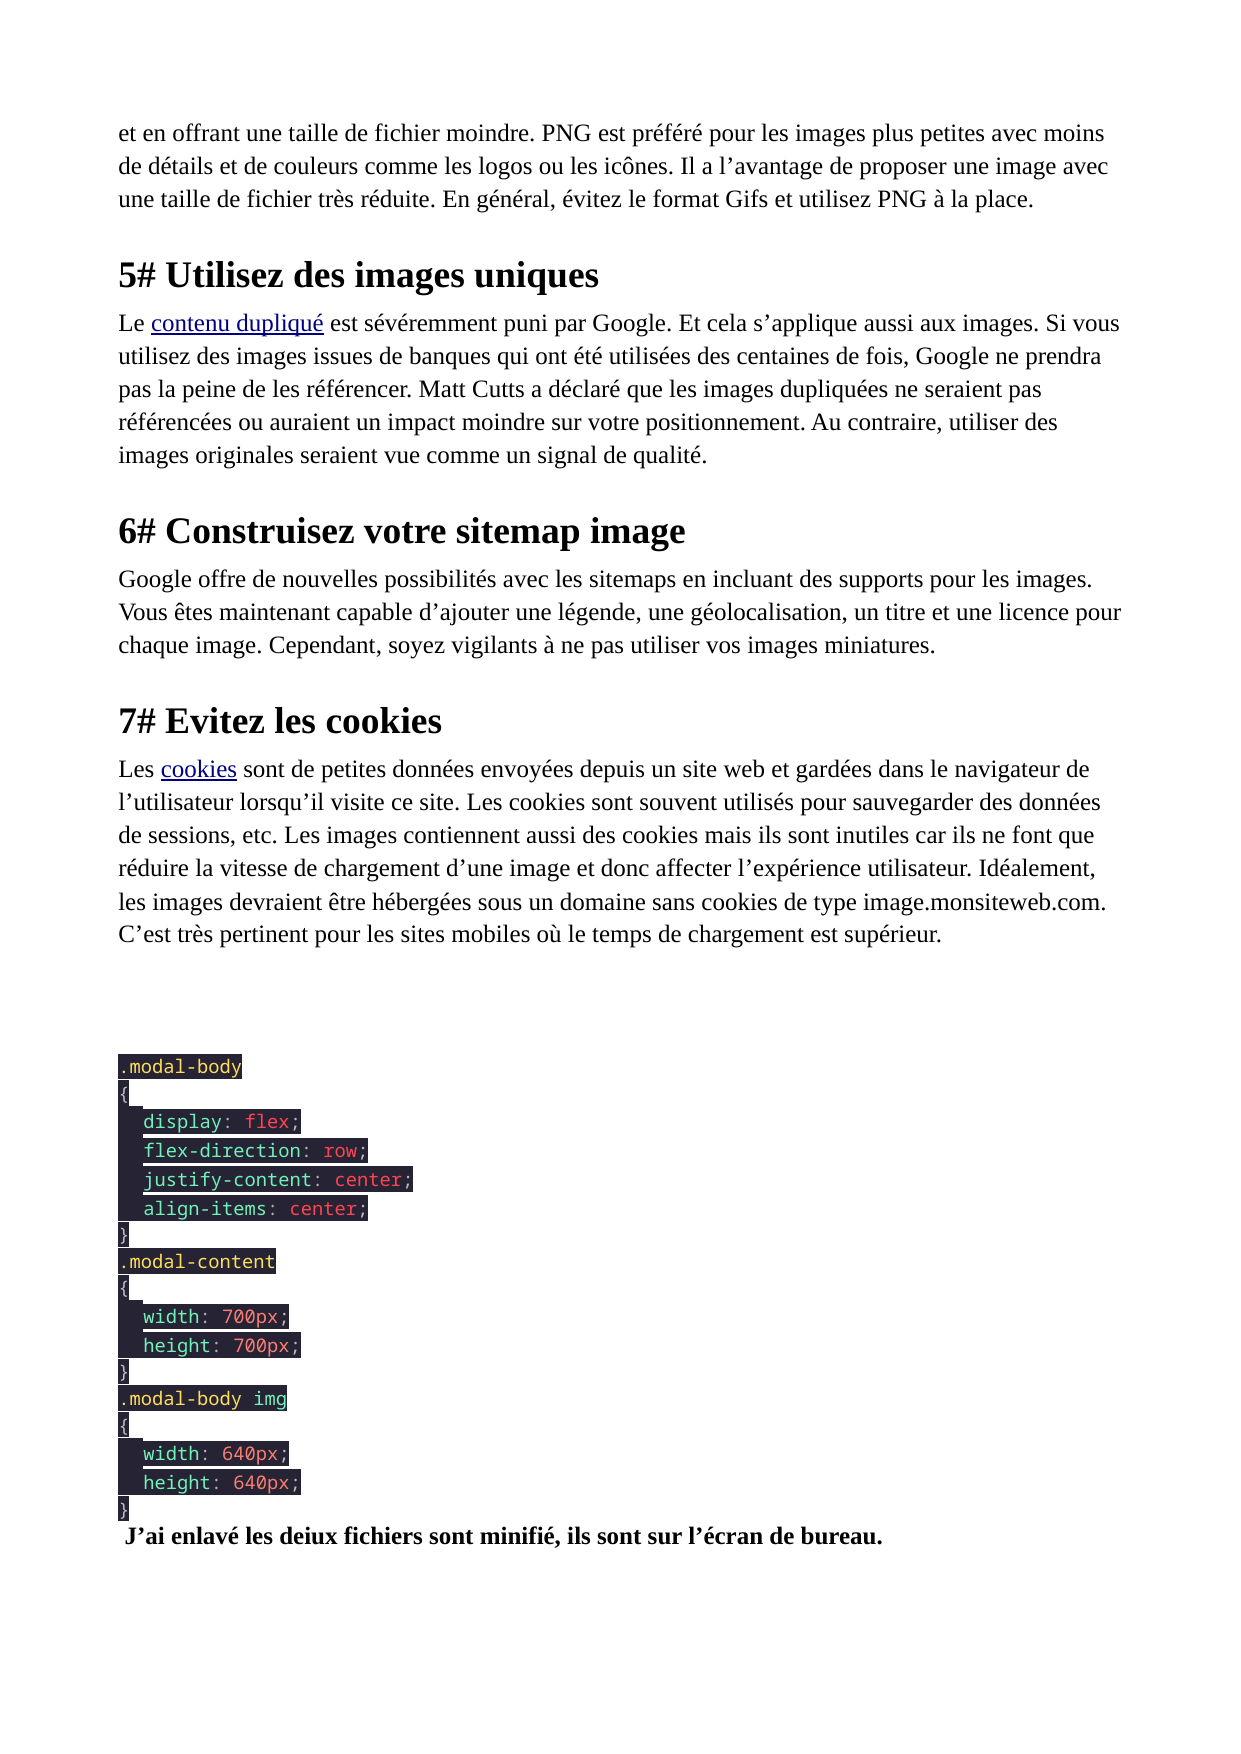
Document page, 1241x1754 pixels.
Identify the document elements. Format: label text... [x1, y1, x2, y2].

text height: 700px; [118, 1329, 1122, 1358]
text { [118, 1079, 1122, 1106]
text .modal-content [118, 1247, 1122, 1274]
text Le contenu dupliqué est sévéremment puni par Google. Et cela s’applique aussi aux images. Si vous utilisez des images issues de banques qui ont été utilisées des centaines de fois, Google ne prendra pas la peine de les référencer. Matt Cutts a déclaré que les images dupliquées ne seraient pas référencées ou auraient un impact moindre sur votre positionnement. Au contraire, utiliser des images originales seraient vue comme un signal de qualité. [118, 308, 1122, 469]
text flex-direction: row; [118, 1134, 1122, 1163]
text et en offrant une taille de fichier moindre. PNG est préféré pour les images plus petites avec moins de détails et de couleurs comme les logos ou les icônes. Il a l’avantage de proposer une image avec une taille de fichier très réduite. En général, évitez le format Gifs et utilisez PNG à la place. [118, 118, 1122, 213]
text } [118, 1358, 1122, 1384]
text } [118, 1495, 1122, 1521]
text height: 640px; [118, 1466, 1122, 1495]
text .modal-body [118, 1053, 1122, 1079]
text width: 700px; [118, 1300, 1122, 1329]
text align-items: center; [118, 1192, 1122, 1221]
text .modal-body img [118, 1384, 1122, 1411]
text justify-content: center; [118, 1163, 1122, 1192]
text { [118, 1274, 1122, 1300]
subtitle 6# Construisez votre sitemap image [118, 509, 1122, 552]
text display: flex; [118, 1106, 1122, 1134]
text width: 640px; [118, 1437, 1122, 1466]
text Les cookies sont de petites données envoyées depuis un site web et gardées dans le navigateur de l’utilisateur lorsqu’il visite ce site. Les cookies sont souvent utilisés pour sauvegarder des données de sessions, etc. Les images contiennent aussi des cookies mais ils sont inutiles car ils ne font que réduire la vitesse de chargement d’une image et donc affecter l’expérience utilisateur. Idéalement, les images devraient être hébergées sous un domaine sans cookies de type image.monsiteweb.com. C’est très pertinent pour les sites mobiles où le temps de chargement est supérieur. [118, 754, 1122, 948]
subtitle 5# Utilisez des images uniques [118, 253, 1122, 296]
text { [118, 1411, 1122, 1437]
text } [118, 1221, 1122, 1247]
text J’ai enlavé les deiux fichiers sont minifié, ils sont sur l’écran de bureau. [118, 1521, 1122, 1550]
subtitle 7# Evitez les cookies [118, 699, 1122, 742]
text Google offre de nouvelles possibilités avec les sitemaps en incluant des supports pour les images. Vous êtes maintenant capable d’ajouter une légende, une géolocalisation, un titre et une licence pour chaque image. Cependant, soyez vigilants à ne pas utiliser vos images miniatures. [118, 564, 1122, 659]
